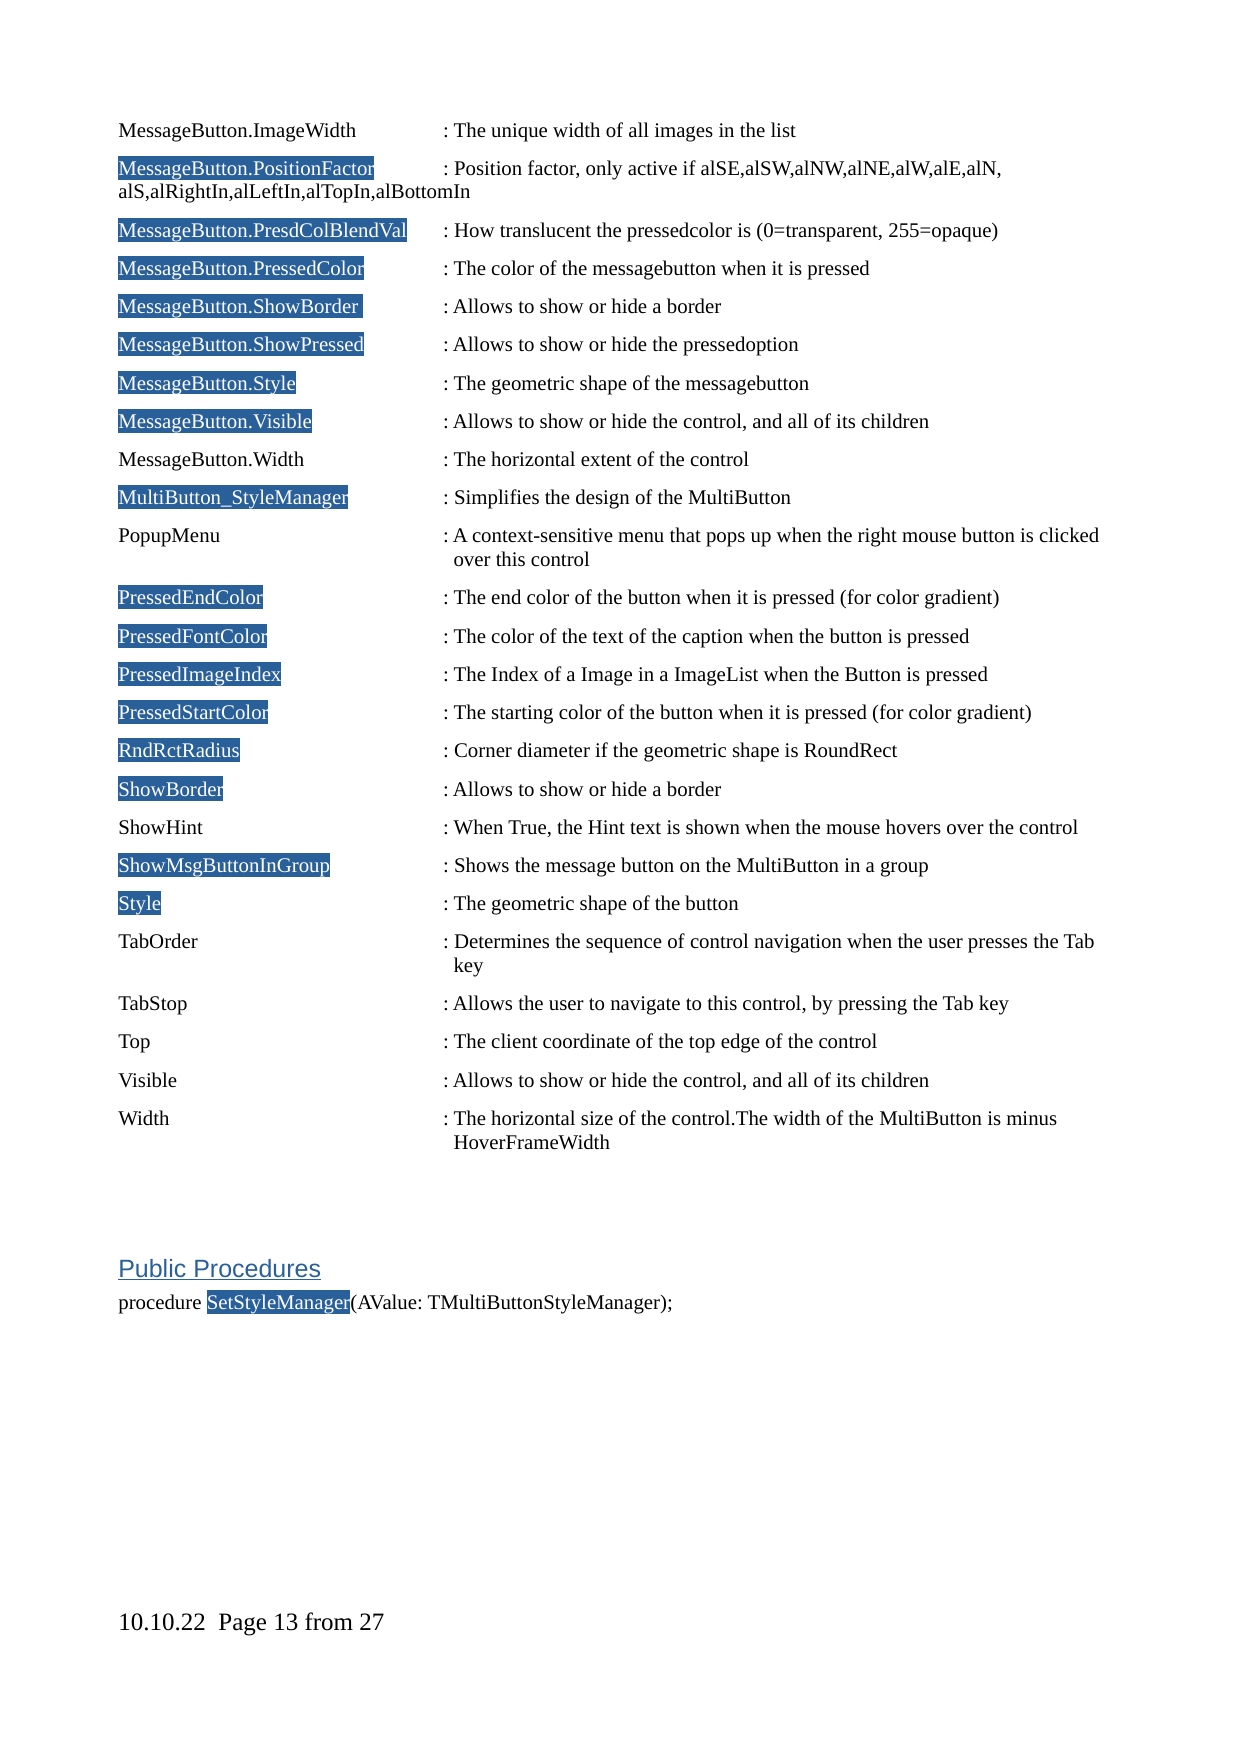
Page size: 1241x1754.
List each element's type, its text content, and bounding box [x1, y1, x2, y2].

text MessageButton.PresdColBlendVal : How translucent the pressedcolor is (0=transparent, 255=opaque) [118, 218, 1122, 242]
text TabStop : Allows the user to navigate to this control, by pressing the Tab key [118, 992, 1122, 1016]
text MessageButton.ShowBorder : Allows to show or hide a border [118, 295, 1122, 318]
text PressedStartColor : The starting color of the button when it is pressed (for color gradient) [118, 701, 1122, 724]
text MultiButton_StyleManager : Simplifies the design of the MultiButton [118, 486, 1122, 509]
text MessageButton.Style : The geometric shape of the messagebutton [118, 371, 1122, 395]
text Style : The geometric shape of the button [118, 892, 1122, 915]
text Width : The horizontal size of the control.The width of the MultiButton is minus HoverFrameWidth [118, 1107, 1122, 1154]
text PressedImageIndex : The Index of a Image in a ImageList when the Button is pressed [118, 662, 1122, 686]
text Top : The client coordinate of the top edge of the control [118, 1030, 1122, 1054]
text MessageButton.PressedColor : The color of the messagebutton when it is pressed [118, 256, 1122, 280]
text TabOrder : Determines the sequence of control navigation when the user presses the Tab key [118, 930, 1122, 977]
text MessageButton.ShowPressed : Allows to show or hide the pressedoption [118, 333, 1122, 357]
text MessageButton.Width : The horizontal extent of the control [118, 448, 1122, 471]
text procedure SetStyleManager(AValue: TMultiButtonStyleManager); [118, 1296, 1122, 1313]
text ShowHint : When True, the Hint text is shown when the mouse hovers over the control [118, 815, 1122, 839]
text PopupMenu : A context-sensitive menu that pops up when the right mouse button is clicked over this control [118, 524, 1122, 571]
text MessageButton.PositionFactor : Position factor, only active if alSE,alSW,alNW,alNE,alW,alE,alN, alS,alRightIn,alLeftIn,alTopIn,alBottomIn [118, 156, 1122, 204]
text PressedFontColor : The color of the text of the caption when the button is pressed [118, 624, 1122, 648]
text Visible : Allows to show or hide the control, and all of its children [118, 1068, 1122, 1092]
text ShowBorder : Allows to show or hide a border [118, 777, 1122, 801]
text MessageButton.ImageWidth : The unique width of all images in the list [118, 118, 1122, 142]
text MessageButton.Visible : Allows to show or hide the control, and all of its children [118, 409, 1122, 433]
subtitle Public Procedures [118, 1253, 1122, 1283]
text ShowMsgButtonInGroup : Shows the message button on the MultiButton in a group [118, 853, 1122, 877]
text RndRctRadius : Corner diameter if the geometric shape is RoundRect [118, 739, 1122, 762]
text PressedEndColor : The end color of the button when it is pressed (for color gradient) [118, 586, 1122, 609]
